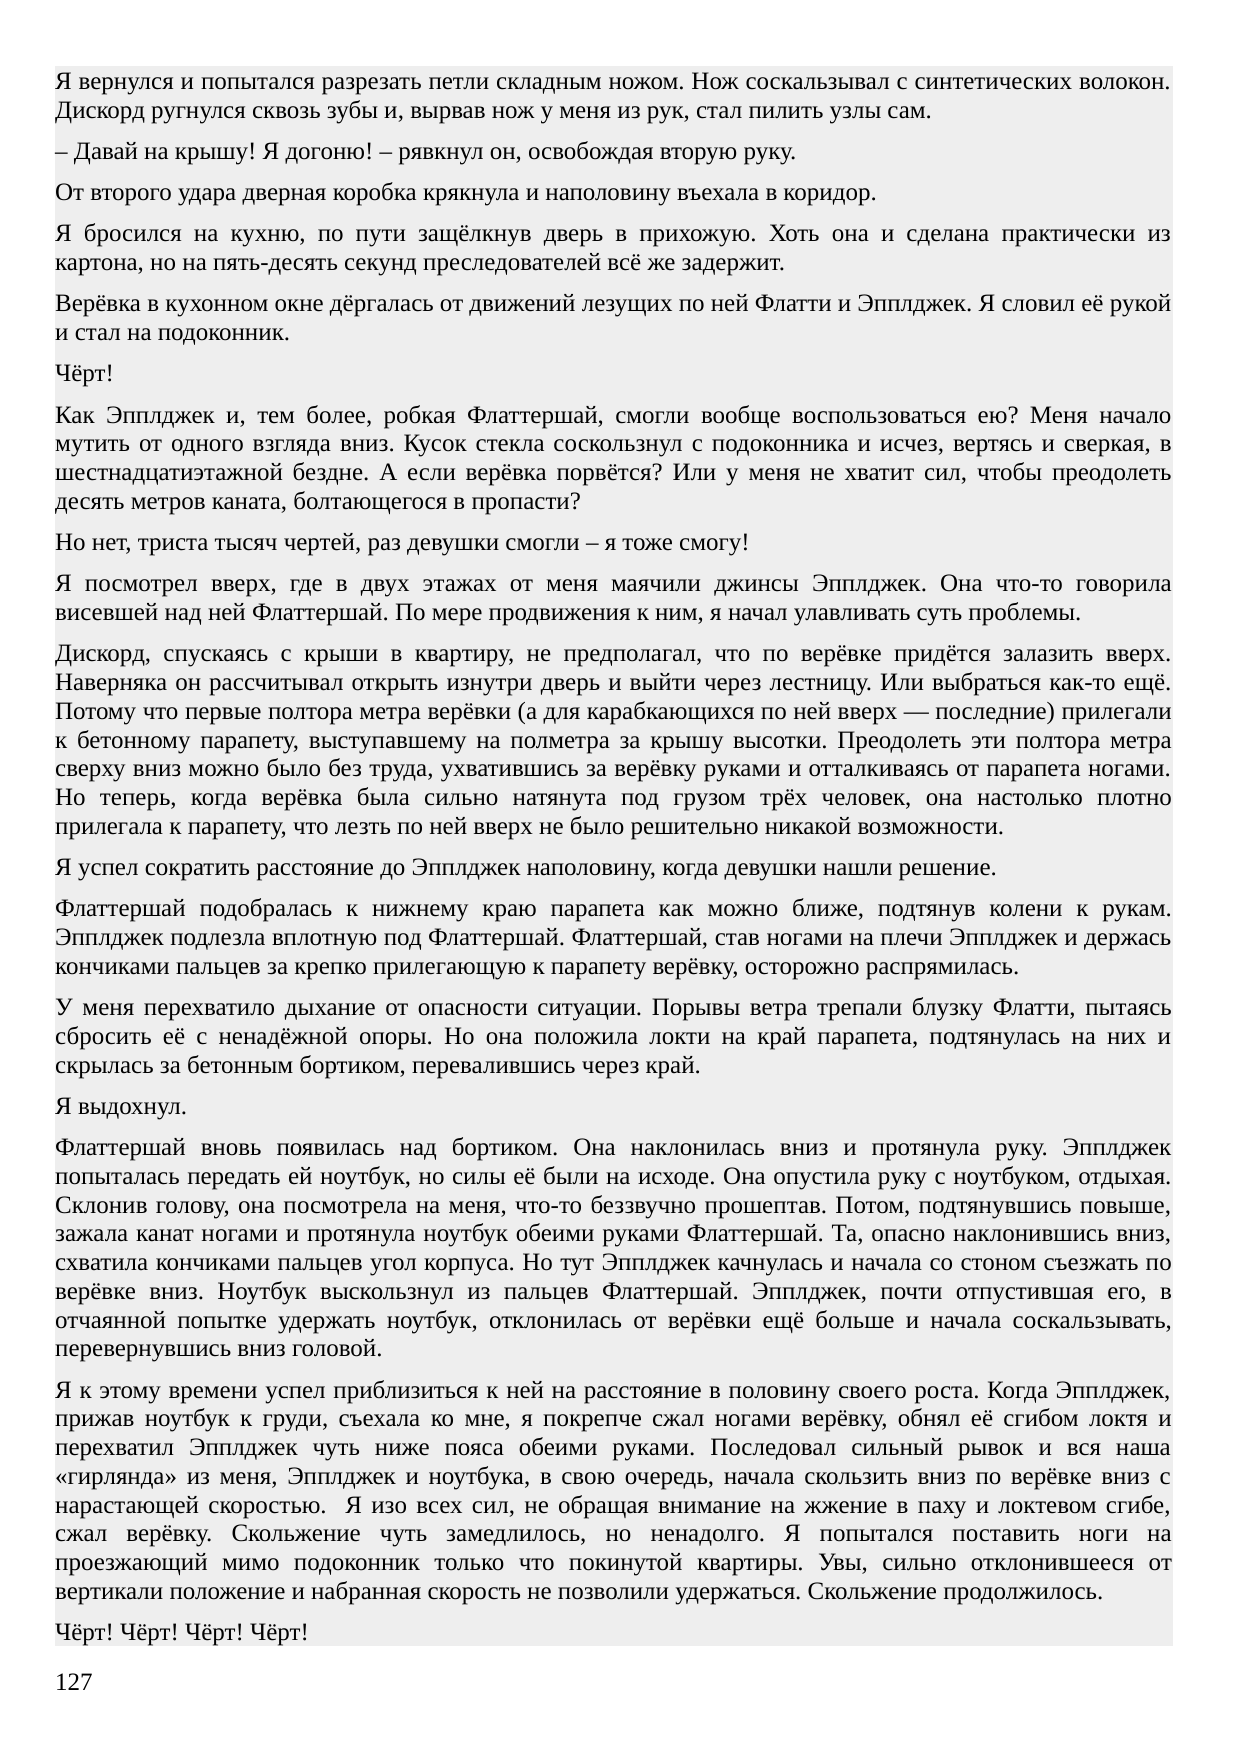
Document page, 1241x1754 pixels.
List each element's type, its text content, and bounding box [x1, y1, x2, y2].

text Чёрт! Чёрт! Чёрт! Чёрт! [55, 1617, 1173, 1646]
text Верёвка в кухонном окне дёргалась от движений лезущих по ней Флатти и Эпплджек. Я словил её рукой и стал на подоконник. [55, 288, 1173, 346]
text Я успел сократить расстояние до Эпплджек наполовину, когда девушки нашли решение. [55, 852, 1173, 881]
text Я бросился на кухню, по пути защёлкнув дверь в прихожую. Хоть она и сделана практически из картона, но на пять-десять секунд преследователей всё же задержит. [55, 218, 1173, 276]
text От второго удара дверная коробка крякнула и наполовину въехала в коридор. [55, 177, 1173, 206]
text Флаттершай подобралась к нижнему краю парапета как можно ближе, подтянув колени к рукам. Эпплджек подлезла вплотную под Флаттершай. Флаттершай, став ногами на плечи Эпплджек и держась кончиками пальцев за крепко прилегающую к парапету верёвку, осторожно распрямилась. [55, 893, 1173, 980]
text Я посмотрел вверх, где в двух этажах от меня маячили джинсы Эпплджек. Она что-то говорила висевшей над ней Флаттершай. По мере продвижения к ним, я начал улавливать суть проблемы. [55, 568, 1173, 626]
text Как Эпплджек и, тем более, робкая Флаттершай, смогли вообще воспользоваться ею? Меня начало мутить от одного взгляда вниз. Кусок стекла соскользнул с подоконника и исчез, вертясь и сверкая, в шестнадцатиэтажной бездне. А если верёвка порвётся? Или у меня не хватит сил, чтобы преодолеть десять метров каната, болтающегося в пропасти? [55, 400, 1173, 515]
text Чёрт! [55, 358, 1173, 387]
text У меня перехватило дыхание от опасности ситуации. Порывы ветра трепали блузку Флатти, пытаясь сбросить её с ненадёжной опоры. Но она положила локти на край парапета, подтянулась на них и скрылась за бетонным бортиком, перевалившись через край. [55, 992, 1173, 1078]
text Я вернулся и попытался разрезать петли складным ножом. Нож соскальзывал с синтетических волокон. Дискорд ругнулся сквозь зубы и, вырвав нож у меня из рук, стал пилить узлы сам. [55, 66, 1173, 123]
text Я выдохнул. [55, 1091, 1173, 1120]
text Дискорд, спускаясь с крыши в квартиру, не предполагал, что по верёвке придётся залазить вверх. Наверняка он рассчитывал открыть изнутри дверь и выйти через лестницу. Или выбраться как-то ещё. Потому что первые полтора метра верёвки (а для карабкающихся по ней вверх — последние) прилегали к бетонному парапету, выступавшему на полметра за крышу высотки. Преодолеть эти полтора метра сверху вниз можно было без труда, ухватившись за верёвку руками и отталкиваясь от парапета ногами. Но теперь, когда верёвка была сильно натянута под грузом трёх человек, она настолько плотно прилегала к парапету, что лезть по ней вверх не было решительно никакой возможности. [55, 638, 1173, 840]
text Но нет, триста тысяч чертей, раз девушки смогли – я тоже смогу! [55, 527, 1173, 556]
text – Давай на крышу! Я догоню! – рявкнул он, освобождая вторую руку. [55, 136, 1173, 165]
text Я к этому времени успел приблизиться к ней на расстояние в половину своего роста. Когда Эпплджек, прижав ноутбук к груди, съехала ко мне, я покрепче сжал ногами верёвку, обнял её сгибом локтя и перехватил Эпплджек чуть ниже пояса обеими руками. Последовал сильный рывок и вся наша «гирлянда» из меня, Эпплджек и ноутбука, в свою очередь, начала скользить вниз по верёвке вниз с нарастающей скоростью. Я изо всех сил, не обращая внимание на жжение в паху и локтевом сгибе, сжал верёвку. Скольжение чуть замедлилось, но ненадолго. Я попытался поставить ноги на проезжающий мимо подоконник только что покинутой квартиры. Увы, сильно отклонившееся от вертикали положение и набранная скорость не позволили удержаться. Скольжение продолжилось. [55, 1375, 1173, 1605]
text Флаттершай вновь появилась над бортиком. Она наклонилась вниз и протянула руку. Эпплджек попыталась передать ей ноутбук, но силы её были на исходе. Она опустила руку с ноутбуком, отдыхая. Склонив голову, она посмотрела на меня, что-то беззвучно прошептав. Потом, подтянувшись повыше, зажала канат ногами и протянула ноутбук обеими руками Флаттершай. Та, опасно наклонившись вниз, схватила кончиками пальцев угол корпуса. Но тут Эпплджек качнулась и начала со стоном съезжать по верёвке вниз. Ноутбук выскользнул из пальцев Флаттершай. Эпплджек, почти отпустившая его, в отчаянной попытке удержать ноутбук, отклонилась от верёвки ещё больше и начала соскальзывать, перевернувшись вниз головой. [55, 1132, 1173, 1362]
